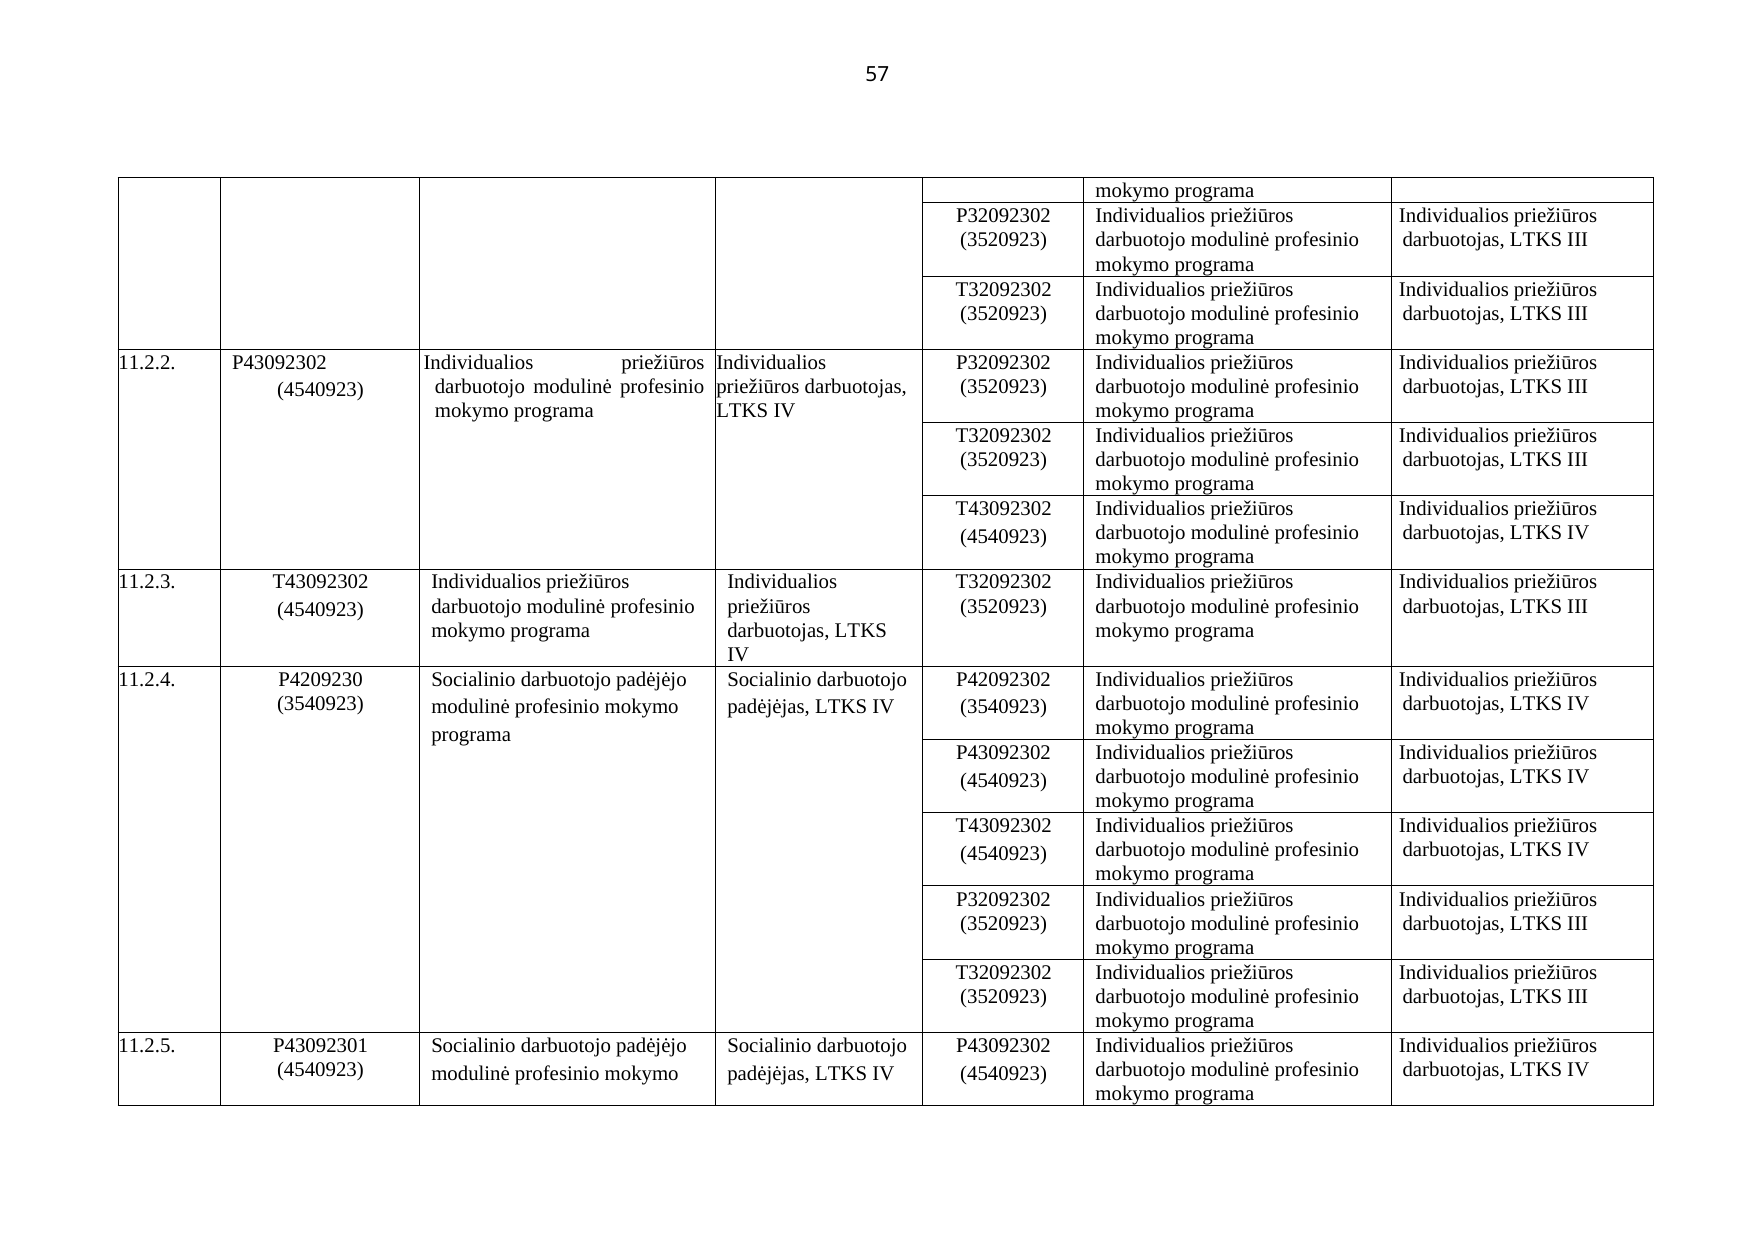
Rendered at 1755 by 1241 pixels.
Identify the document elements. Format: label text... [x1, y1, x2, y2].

table_cell 11.2.3. [119, 570, 220, 666]
table_cell Socialinio darbuotojo padėjėjas, LTKS IV [716, 1033, 922, 1105]
table_cell [716, 178, 922, 349]
table_cell Individualios priežiūros darbuotojo modulinė profesinio mokymo programa [1084, 813, 1391, 885]
table_cell Individualios priežiūros darbuotojas, LTKS IV [716, 350, 922, 568]
table_cell Individualios priežiūros darbuotojas, LTKS IV [716, 570, 922, 666]
table_cell Individualios priežiūros darbuotojo modulinė profesinio mokymo programa [1084, 350, 1391, 422]
table_cell Individualios priežiūros darbuotojas, LTKS III [1392, 350, 1653, 422]
table_cell Socialinio darbuotojo padėjėjas, LTKS IV [716, 667, 922, 1032]
table_cell Individualios priežiūros darbuotojo modulinė profesinio mokymo programa [1084, 277, 1391, 349]
table_cell P43092302 (4540923) [923, 740, 1083, 812]
table_cell Individualios priežiūros darbuotojas, LTKS IV [1392, 740, 1653, 812]
table_cell Individualios priežiūros darbuotojas, LTKS IV [1392, 1033, 1653, 1105]
table_cell T32092302 (3520923) [923, 960, 1083, 1032]
table_cell mokymo programa [1084, 178, 1391, 202]
table_cell Individualios priežiūros darbuotojo modulinė profesinio mokymo programa [1084, 496, 1391, 568]
table_cell Individualios priežiūros darbuotojo modulinė profesinio mokymo programa [1084, 886, 1391, 959]
table_cell Socialinio darbuotojo padėjėjo modulinė profesinio mokymo [420, 1033, 715, 1105]
table_cell T32092302 (3520923) [923, 277, 1083, 349]
table_cell Socialinio darbuotojo padėjėjo modulinė profesinio mokymo programa [420, 667, 715, 1032]
table_cell T43092302 (4540923) [923, 496, 1083, 568]
table_cell Individualios priežiūros darbuotojo modulinė profesinio mokymo programa [420, 350, 715, 568]
table_cell T43092302 (4540923) [221, 570, 419, 666]
table_cell Individualios priežiūros darbuotojo modulinė profesinio mokymo programa [1084, 423, 1391, 495]
table_cell Individualios priežiūros darbuotojo modulinė profesinio mokymo programa [1084, 203, 1391, 276]
table_cell P32092302 (3520923) [923, 203, 1083, 276]
table_cell Individualios priežiūros darbuotojas, LTKS III [1392, 960, 1653, 1032]
table_cell P43092301 (4540923) [221, 1033, 419, 1105]
table_cell P32092302 (3520923) [923, 886, 1083, 959]
table_cell T32092302 (3520923) [923, 570, 1083, 666]
table_cell 11.2.5. [119, 1033, 220, 1105]
table_cell Individualios priežiūros darbuotojas, LTKS III [1392, 277, 1653, 349]
table_cell [119, 178, 220, 349]
table_cell P43092302 (4540923) [923, 1033, 1083, 1105]
table_cell Individualios priežiūros darbuotojo modulinė profesinio mokymo programa [420, 570, 715, 666]
table_cell Individualios priežiūros darbuotojo modulinė profesinio mokymo programa [1084, 1033, 1391, 1105]
table_cell P4209230 (3540923) [221, 667, 419, 1032]
table_cell T43092302 (4540923) [923, 813, 1083, 885]
table_cell Individualios priežiūros darbuotojo modulinė profesinio mokymo programa [1084, 960, 1391, 1032]
table_cell Individualios priežiūros darbuotojas, LTKS III [1392, 203, 1653, 276]
table_cell 11.2.4. [119, 667, 220, 1032]
table_cell [923, 178, 1083, 202]
table_cell 11.2.2. [119, 350, 220, 568]
table_cell Individualios priežiūros darbuotojo modulinė profesinio mokymo programa [1084, 667, 1391, 739]
table_cell Individualios priežiūros darbuotojas, LTKS III [1392, 886, 1653, 959]
table_cell Individualios priežiūros darbuotojas, LTKS IV [1392, 496, 1653, 568]
table_cell Individualios priežiūros darbuotojas, LTKS IV [1392, 667, 1653, 739]
table_cell P43092302 (4540923) [221, 350, 419, 568]
table_cell P32092302 (3520923) [923, 350, 1083, 422]
table_cell Individualios priežiūros darbuotojas, LTKS IV [1392, 813, 1653, 885]
table_cell Individualios priežiūros darbuotojo modulinė profesinio mokymo programa [1084, 740, 1391, 812]
table_cell [221, 178, 419, 349]
table_cell T32092302 (3520923) [923, 423, 1083, 495]
table_cell [420, 178, 715, 349]
table_cell P42092302 (3540923) [923, 667, 1083, 739]
table_cell Individualios priežiūros darbuotojas, LTKS III [1392, 570, 1653, 666]
table_cell Individualios priežiūros darbuotojo modulinė profesinio mokymo programa [1084, 570, 1391, 666]
table_cell [1392, 178, 1653, 202]
table_cell Individualios priežiūros darbuotojas, LTKS III [1392, 423, 1653, 495]
